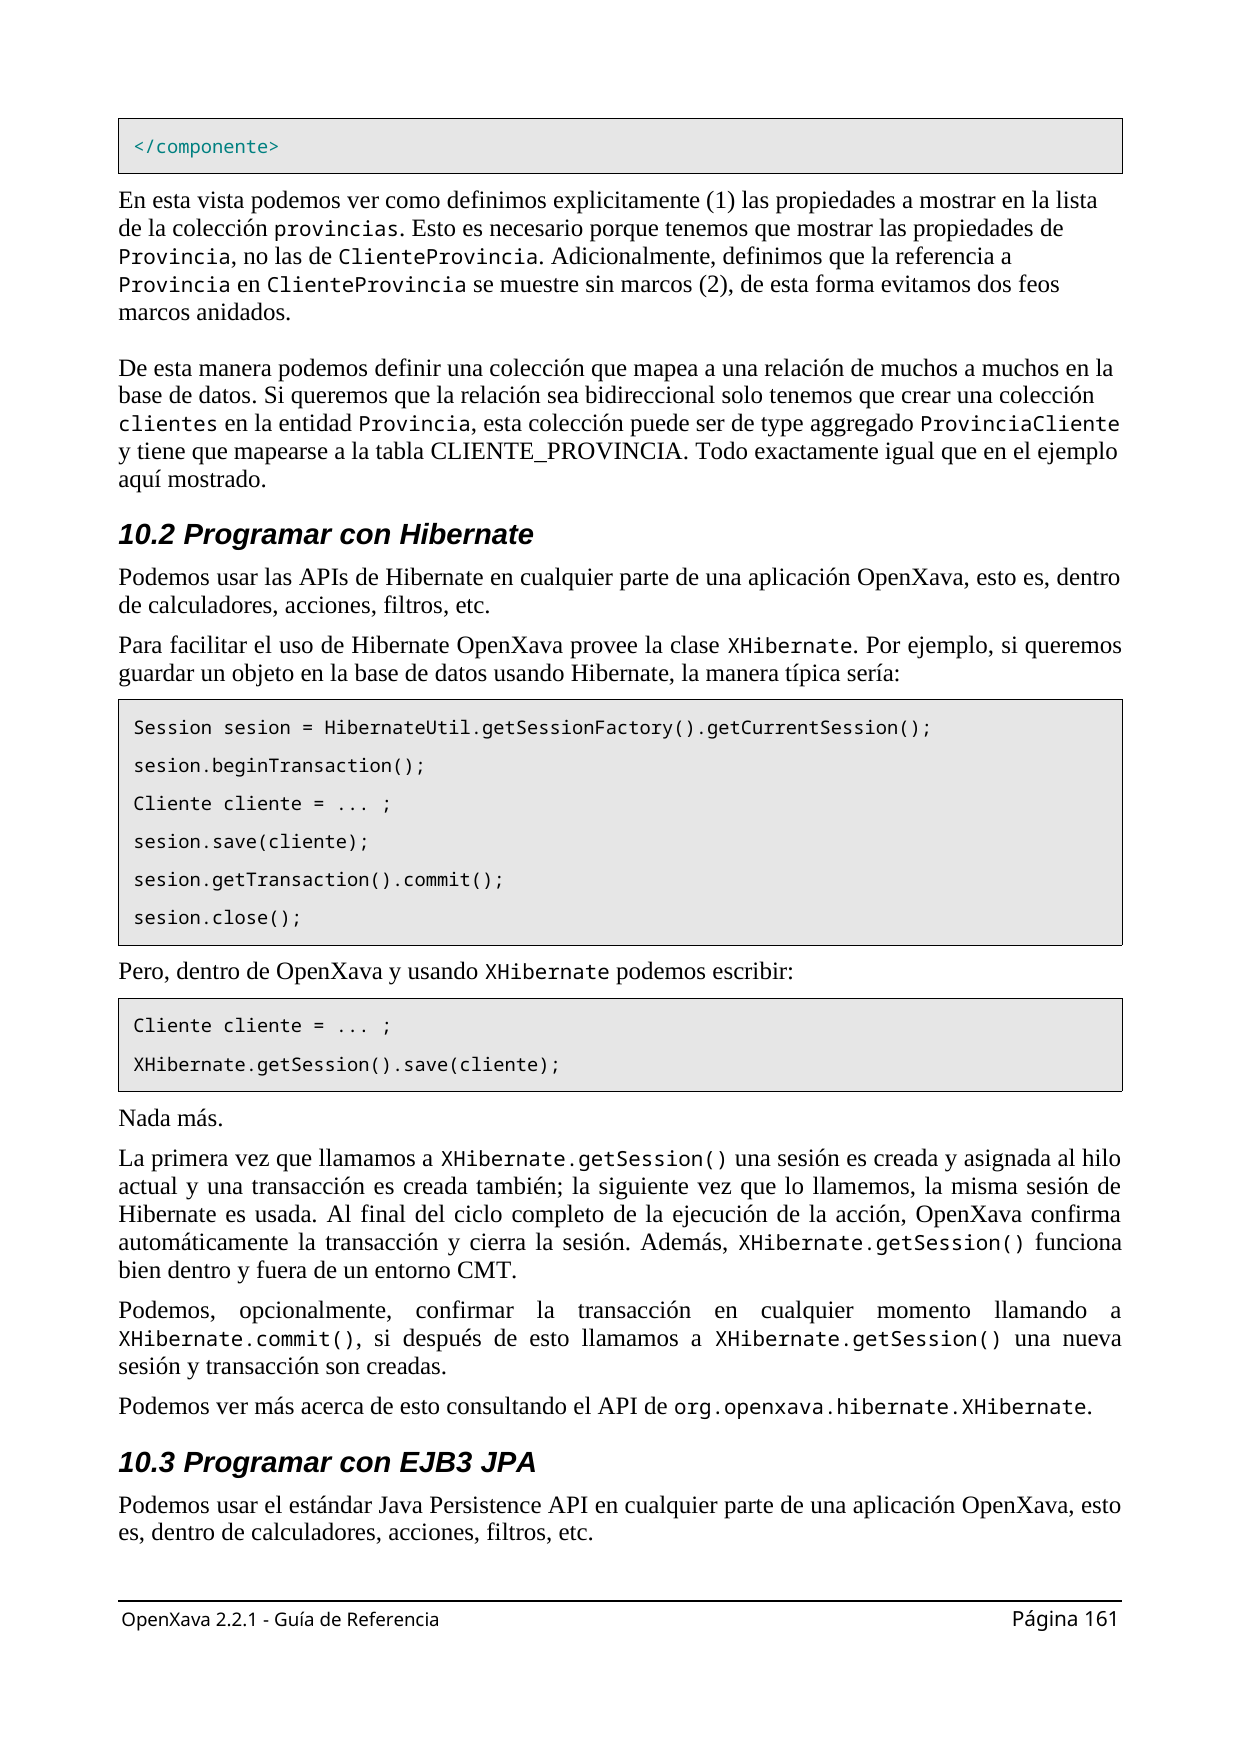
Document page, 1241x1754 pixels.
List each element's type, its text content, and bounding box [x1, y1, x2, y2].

text sesion.close(); [119, 889, 1122, 945]
text Podemos usar las APIs de Hibernate en cualquier parte de una aplicación OpenXava, esto es, dentro de calculadores, acciones, filtros, etc. [118, 563, 1122, 618]
text Pero, dentro de OpenXava y usando XHibernate podemos escribir: [118, 957, 1122, 986]
text Session sesion = HibernateUtil.getSessionFactory().getCurrentSession(); [119, 700, 1122, 737]
text Nada más. [118, 1104, 1122, 1132]
subtitle Programar con EJB3 JPA [118, 1446, 1122, 1478]
text Cliente cliente = ... ; [119, 775, 1122, 813]
text La primera vez que llamamos a XHibernate.getSession() una sesión es creada y asignada al hilo actual y una transacción es creada también; la siguiente vez que lo llamemos, la misma sesión de Hibernate es usada. Al final del ciclo completo de la ejecución de la acción, OpenXava confirma automáticamente la transacción y cierra la sesión. Además, XHibernate.getSession() funciona bien dentro y fuera de un entorno CMT. [118, 1144, 1122, 1284]
text sesion.getTransaction().commit(); [119, 851, 1122, 889]
text En esta vista podemos ver como definimos explicitamente (1) las propiedades a mostrar en la lista de la colección provincias. Esto es necesario porque tenemos que mostrar las propiedades de Provincia, no las de ClienteProvincia. Adicionalmente, definimos que la referencia a Provincia en ClienteProvincia se muestre sin marcos (2), de esta forma evitamos dos feos marcos anidados. [118, 186, 1122, 326]
text </componente> [119, 119, 1122, 173]
text XHibernate.getSession().save(cliente); [119, 1036, 1122, 1091]
text De esta manera podemos definir una colección que mapea a una relación de muchos a muchos en la base de datos. Si queremos que la relación sea bidireccional solo tenemos que crear una colección clientes en la entidad Provincia, esta colección puede ser de type aggregado ProvinciaCliente y tiene que mapearse a la tabla CLIENTE_PROVINCIA. Todo exactamente igual que en el ejemplo aquí mostrado. [118, 354, 1122, 493]
text sesion.save(cliente); [119, 813, 1122, 851]
text Cliente cliente = ... ; [119, 999, 1122, 1036]
text Podemos ver más acerca de esto consultando el API de org.openxava.hibernate.XHibernate. [118, 1392, 1122, 1421]
text sesion.beginTransaction(); [119, 737, 1122, 775]
text Podemos, opcionalmente, confirmar la transacción en cualquier momento llamando a XHibernate.commit(), si después de esto llamamos a XHibernate.getSession() una nueva sesión y transacción son creadas. [118, 1296, 1122, 1380]
text Para facilitar el uso de Hibernate OpenXava provee la clase XHibernate. Por ejemplo, si queremos guardar un objeto en la base de datos usando Hibernate, la manera típica sería: [118, 631, 1122, 687]
subtitle Programar con Hibernate [118, 518, 1122, 551]
text Podemos usar el estándar Java Persistence API en cualquier parte de una aplicación OpenXava, esto es, dentro de calculadores, acciones, filtros, etc. [118, 1491, 1122, 1546]
